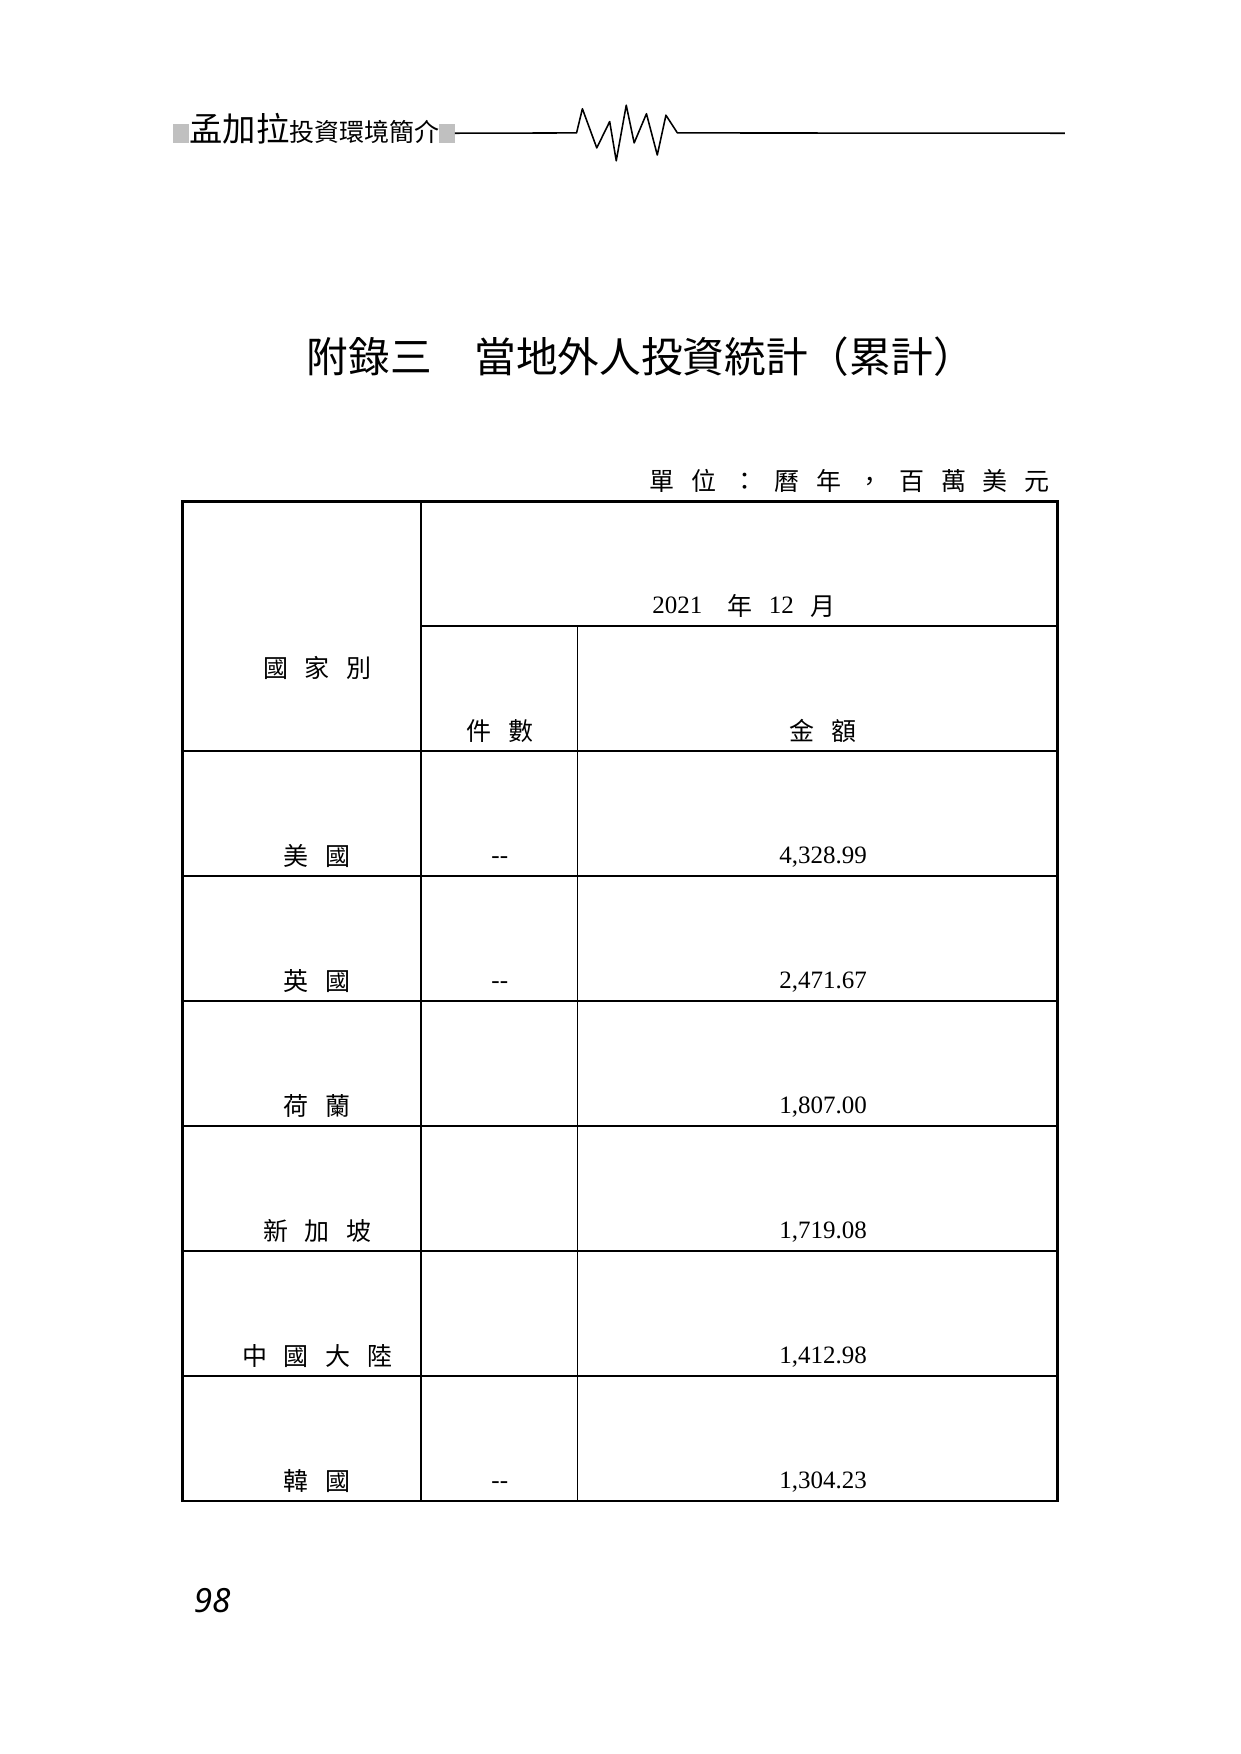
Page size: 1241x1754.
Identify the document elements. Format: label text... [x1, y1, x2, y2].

text 單位：曆年，百萬美元 [183, 438, 1058, 500]
table_cell 1,304.23 [578, 1377, 1056, 1500]
text 附錄三 當地外人投資統計（累計） [207, 313, 1058, 375]
table_cell 1,719.08 [578, 1127, 1056, 1250]
table_cell 荷蘭 [184, 1002, 420, 1125]
table_cell -- [422, 1377, 577, 1500]
table_cell 新加坡 [184, 1127, 420, 1250]
table_cell 4,328.99 [578, 752, 1056, 875]
table_cell 1,807.00 [578, 1002, 1056, 1125]
table_cell 2,471.67 [578, 877, 1056, 1000]
table_header 國家別 [184, 503, 420, 750]
table_cell 1,412.98 [578, 1252, 1056, 1375]
table_cell 金額 [578, 627, 1056, 750]
table_cell 美國 [184, 752, 420, 875]
table_cell 英國 [184, 877, 420, 1000]
table_cell 韓國 [184, 1377, 420, 1500]
table_cell 中國大陸 [184, 1252, 420, 1375]
table_cell -- [422, 877, 577, 1000]
table_header 2021年12月 [422, 503, 1056, 625]
table_cell [422, 1002, 577, 1125]
table_cell [422, 1252, 577, 1375]
table_cell -- [422, 752, 577, 875]
table_cell [422, 1127, 577, 1250]
table_cell 件數 [422, 627, 577, 750]
